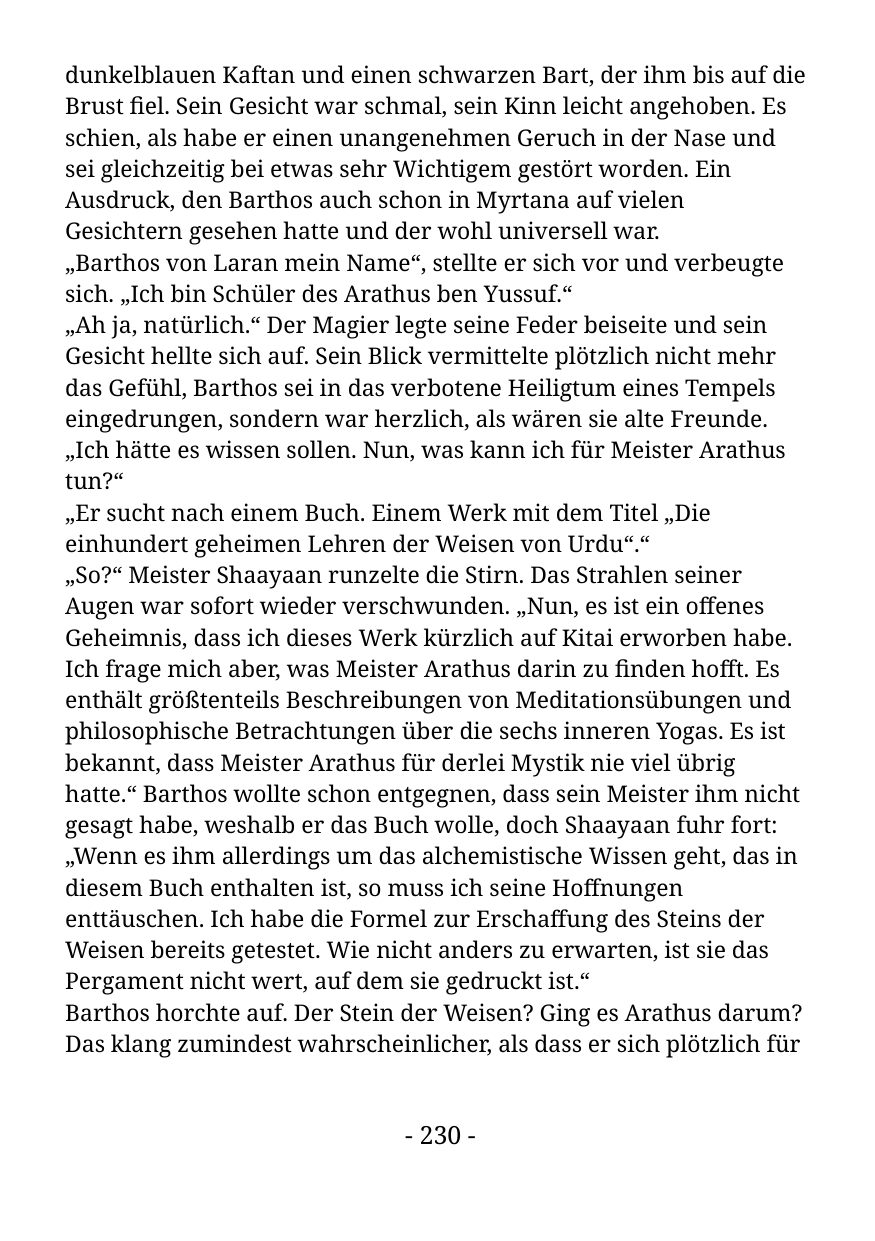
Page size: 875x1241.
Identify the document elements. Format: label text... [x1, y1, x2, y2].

text dunkelblauen Kaftan und einen schwarzen Bart, der ihm bis auf die Brust fiel. Sein Gesicht war schmal, sein Kinn leicht angehoben. Es schien, als habe er einen unangenehmen Geruch in der Nase und sei gleichzeitig bei etwas sehr Wichtigem gestört worden. Ein Ausdruck, den Barthos auch schon in Myrtana auf vielen Gesichtern gesehen hatte und der wohl universell war. „Barthos von Laran mein Name“, stellte er sich vor und verbeugte sich. „Ich bin Schüler des Arathus ben Yussuf.“ „Ah ja, natürlich.“ Der Magier legte seine Feder beiseite und sein Gesicht hellte sich auf. Sein Blick vermittelte plötzlich nicht mehr das Gefühl, Barthos sei in das verbotene Heiligtum eines Tempels eingedrungen, sondern war herzlich, als wären sie alte Freunde. „Ich hätte es wissen sollen. Nun, was kann ich für Meister Arathus tun?“ „Er sucht nach einem Buch. Einem Werk mit dem Titel „Die einhundert geheimen Lehren der Weisen von Urdu“.“ „So?“ Meister Shaayaan runzelte die Stirn. Das Strahlen seiner Augen war sofort wieder verschwunden. „Nun, es ist ein offenes Geheimnis, dass ich dieses Werk kürzlich auf Kitai erworben habe. Ich frage mich aber, was Meister Arathus darin zu finden hofft. Es enthält größtenteils Beschreibungen von Meditationsübungen und philosophische Betrachtungen über die sechs inneren Yogas. Es ist bekannt, dass Meister Arathus für derlei Mystik nie viel übrig hatte.“ Barthos wollte schon entgegnen, dass sein Meister ihm nicht gesagt habe, weshalb er das Buch wolle, doch Shaayaan fuhr fort: „Wenn es ihm allerdings um das alchemistische Wissen geht, das in diesem Buch enthalten ist, so muss ich seine Hoffnungen enttäuschen. Ich habe die Formel zur Erschaffung des Steins der Weisen bereits getestet. Wie nicht anders zu erwarten, ist sie das Pergament nicht wert, auf dem sie gedruckt ist.“ Barthos horchte auf. Der Stein der Weisen? Ging es Arathus darum? Das klang zumindest wahrscheinlicher, als dass er sich plötzlich für [65, 59, 809, 1059]
